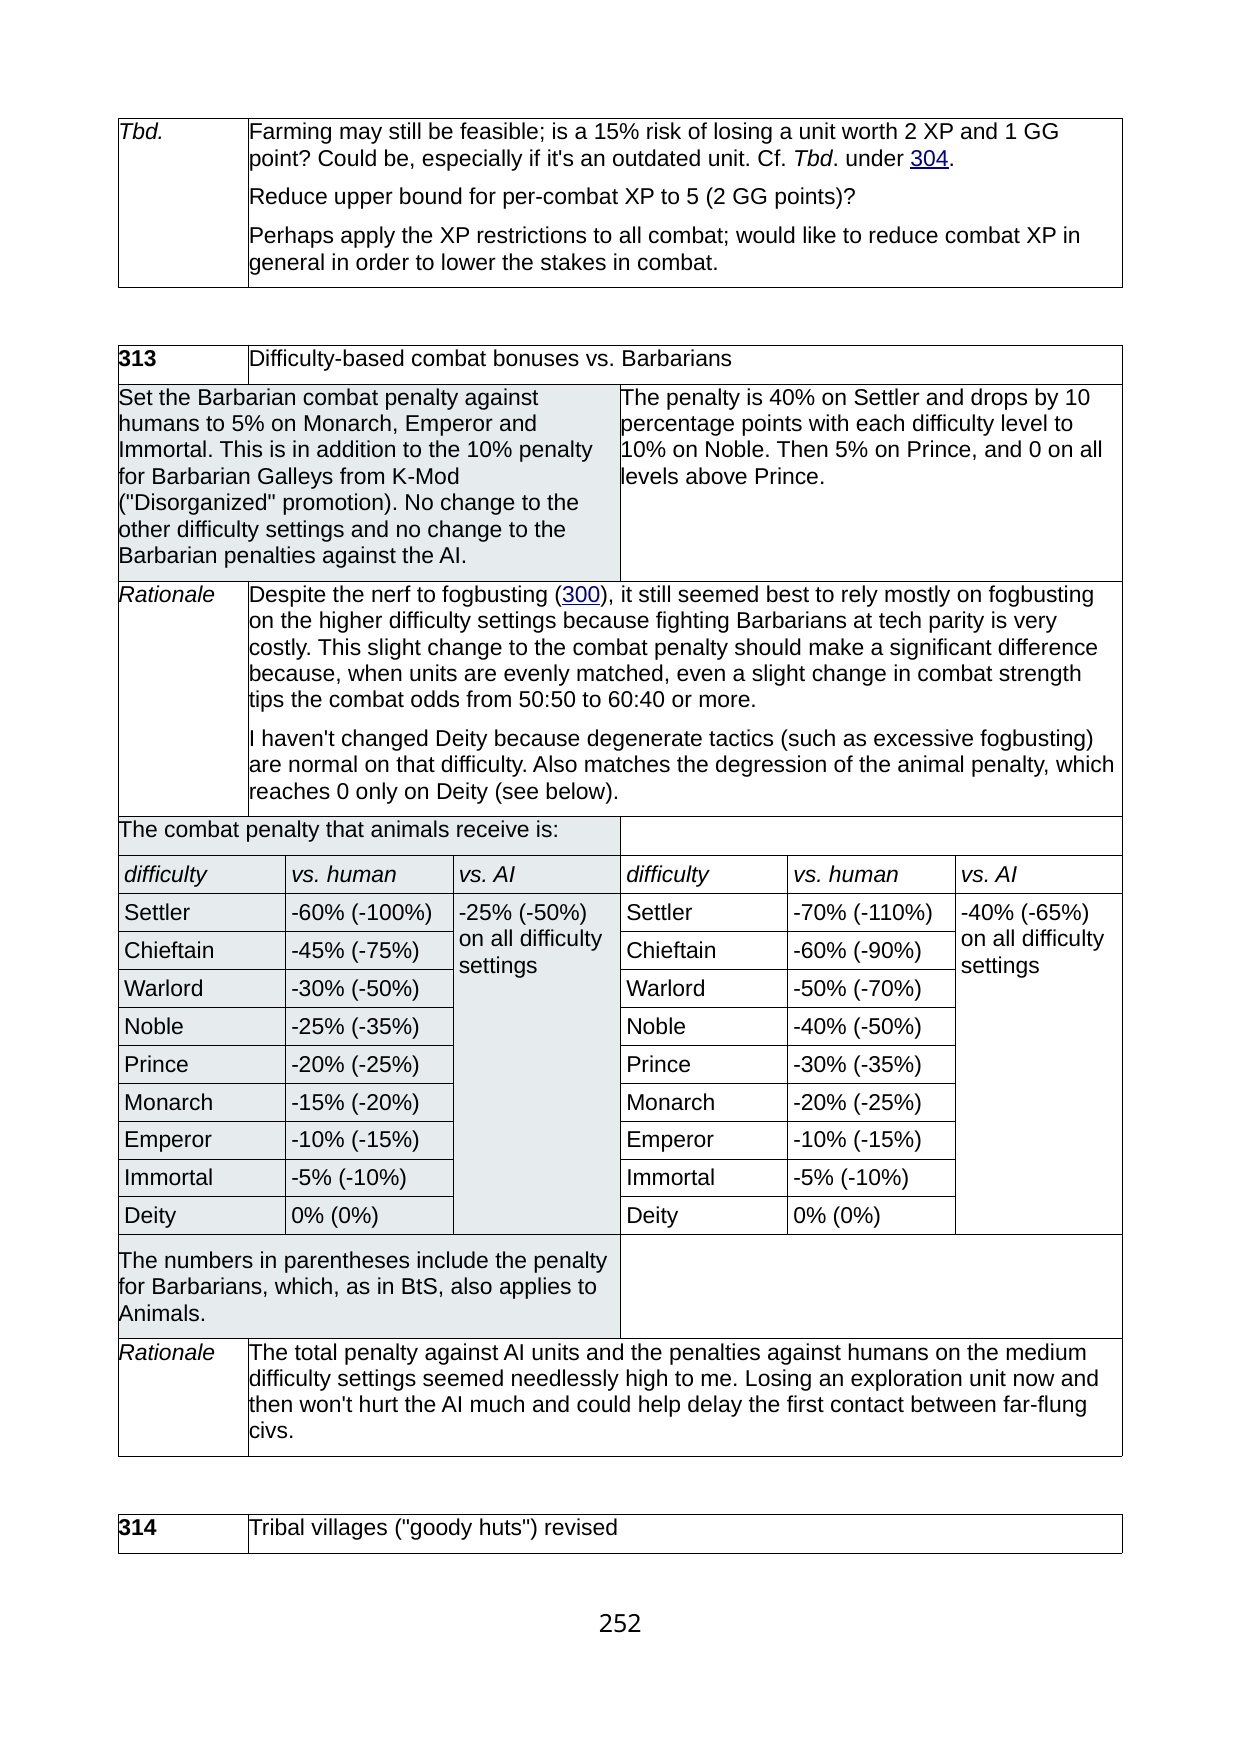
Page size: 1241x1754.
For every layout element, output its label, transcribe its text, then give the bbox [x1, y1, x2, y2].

table_cell Immortal [621, 1160, 787, 1196]
table_header vs. AI [454, 856, 620, 893]
table_cell Emperor [119, 1122, 285, 1158]
table_cell The numbers in parentheses include the penalty for Barbarians, which, as in BtS, also applies to Animals. [119, 1235, 620, 1338]
table_cell Chieftain [119, 932, 285, 969]
table_cell The combat penalty that animals receive is: [119, 817, 620, 855]
table_cell Settler [621, 894, 787, 931]
table_cell Noble [119, 1008, 285, 1045]
table_cell Prince [621, 1046, 787, 1083]
table_cell Immortal [119, 1160, 285, 1196]
table_cell -5% (-10%) [286, 1160, 453, 1196]
table_cell Deity [621, 1197, 787, 1234]
table_cell Set the Barbarian combat penalty against humans to 5% on Monarch, Emperor and Immortal. This is in addition to the 10% penalty for Barbarian Galleys from K‑Mod ("Disorganized" promotion). No change to the other difficulty settings and no change to the Barbarian penalties against the AI. [119, 385, 620, 581]
table_cell -70% (-110%) [788, 894, 955, 931]
table_cell 0% (0%) [788, 1197, 955, 1234]
table_cell -40% (-50%) [788, 1008, 955, 1045]
table_cell Prince [119, 1046, 285, 1083]
table_cell -40% (-65%) on all difficulty settings [956, 894, 1122, 1234]
table_cell [621, 1235, 1122, 1338]
table_header vs. AI [956, 856, 1122, 893]
table_cell Rationale [119, 1339, 248, 1456]
table_cell -45% (-75%) [286, 932, 453, 969]
table_cell The penalty is 40% on Settler and drops by 10 percentage points with each difficulty level to 10% on Noble. Then 5% on Prince, and 0 on all levels above Prince. [621, 385, 1122, 581]
table_header Tribal villages ("goody huts") revised [249, 1515, 1122, 1553]
table_cell Deity [119, 1197, 285, 1234]
table_cell -25% (-35%) [286, 1008, 453, 1045]
table_cell -60% (-90%) [788, 932, 955, 969]
table_header difficulty [119, 856, 285, 893]
table_cell -30% (-50%) [286, 970, 453, 1007]
table_cell -5% (-10%) [788, 1160, 955, 1196]
table_cell The total penalty against AI units and the penalties against humans on the medium difficulty settings seemed needlessly high to me. Losing an exploration unit now and then won't hurt the AI much and could help delay the first contact between far-flung civs. [249, 1339, 1122, 1456]
table_cell Chieftain [621, 932, 787, 969]
table_cell -30% (-35%) [788, 1046, 955, 1083]
table_header vs. human [286, 856, 453, 893]
table_cell Warlord [119, 970, 285, 1007]
table_cell [621, 817, 1122, 855]
table_cell -50% (-70%) [788, 970, 955, 1007]
table_cell -20% (-25%) [286, 1046, 453, 1083]
table_cell Emperor [621, 1122, 787, 1158]
table_cell -15% (-20%) [286, 1084, 453, 1121]
table_header difficulty [621, 856, 787, 893]
table_cell -10% (-15%) [286, 1122, 453, 1158]
table_header 313 [119, 346, 248, 384]
table_cell Settler [119, 894, 285, 931]
table_header 314 [119, 1515, 248, 1553]
table_cell Despite the nerf to fogbusting (300), it still seemed best to rely mostly on fogbusting on the higher difficulty settings because fighting Barbarians at tech parity is very costly. This slight change to the combat penalty should make a significant difference because, when units are evenly matched, even a slight change in combat strength tips the combat odds from 50:50 to 60:40 or more. I haven't changed Deity because degenerate tactics (such as excessive fogbusting) are normal on that difficulty. Also matches the degression of the animal penalty, which reaches 0 only on Deity (see below). [249, 582, 1122, 816]
table_cell Monarch [119, 1084, 285, 1121]
table_cell -10% (-15%) [788, 1122, 955, 1158]
table_cell 0% (0%) [286, 1197, 453, 1234]
table_cell -25% (-50%) on all difficulty settings [454, 894, 620, 1234]
table_cell Farming may still be feasible; is a 15% risk of losing a unit worth 2 XP and 1 GG point? Could be, especially if it's an outdated unit. Cf. Tbd. under 304. Reduce upper bound for per-combat XP to 5 (2 GG points)? Perhaps apply the XP restrictions to all combat; would like to reduce combat XP in general in order to lower the stakes in combat. [249, 119, 1122, 287]
table_cell -60% (-100%) [286, 894, 453, 931]
table_cell -20% (-25%) [788, 1084, 955, 1121]
table_cell Tbd. [119, 119, 248, 287]
table_cell Noble [621, 1008, 787, 1045]
table_header Difficulty-based combat bonuses vs. Barbarians [249, 346, 1122, 384]
table_cell Warlord [621, 970, 787, 1007]
table_cell Rationale [119, 582, 248, 816]
table_header vs. human [788, 856, 955, 893]
table_cell Monarch [621, 1084, 787, 1121]
